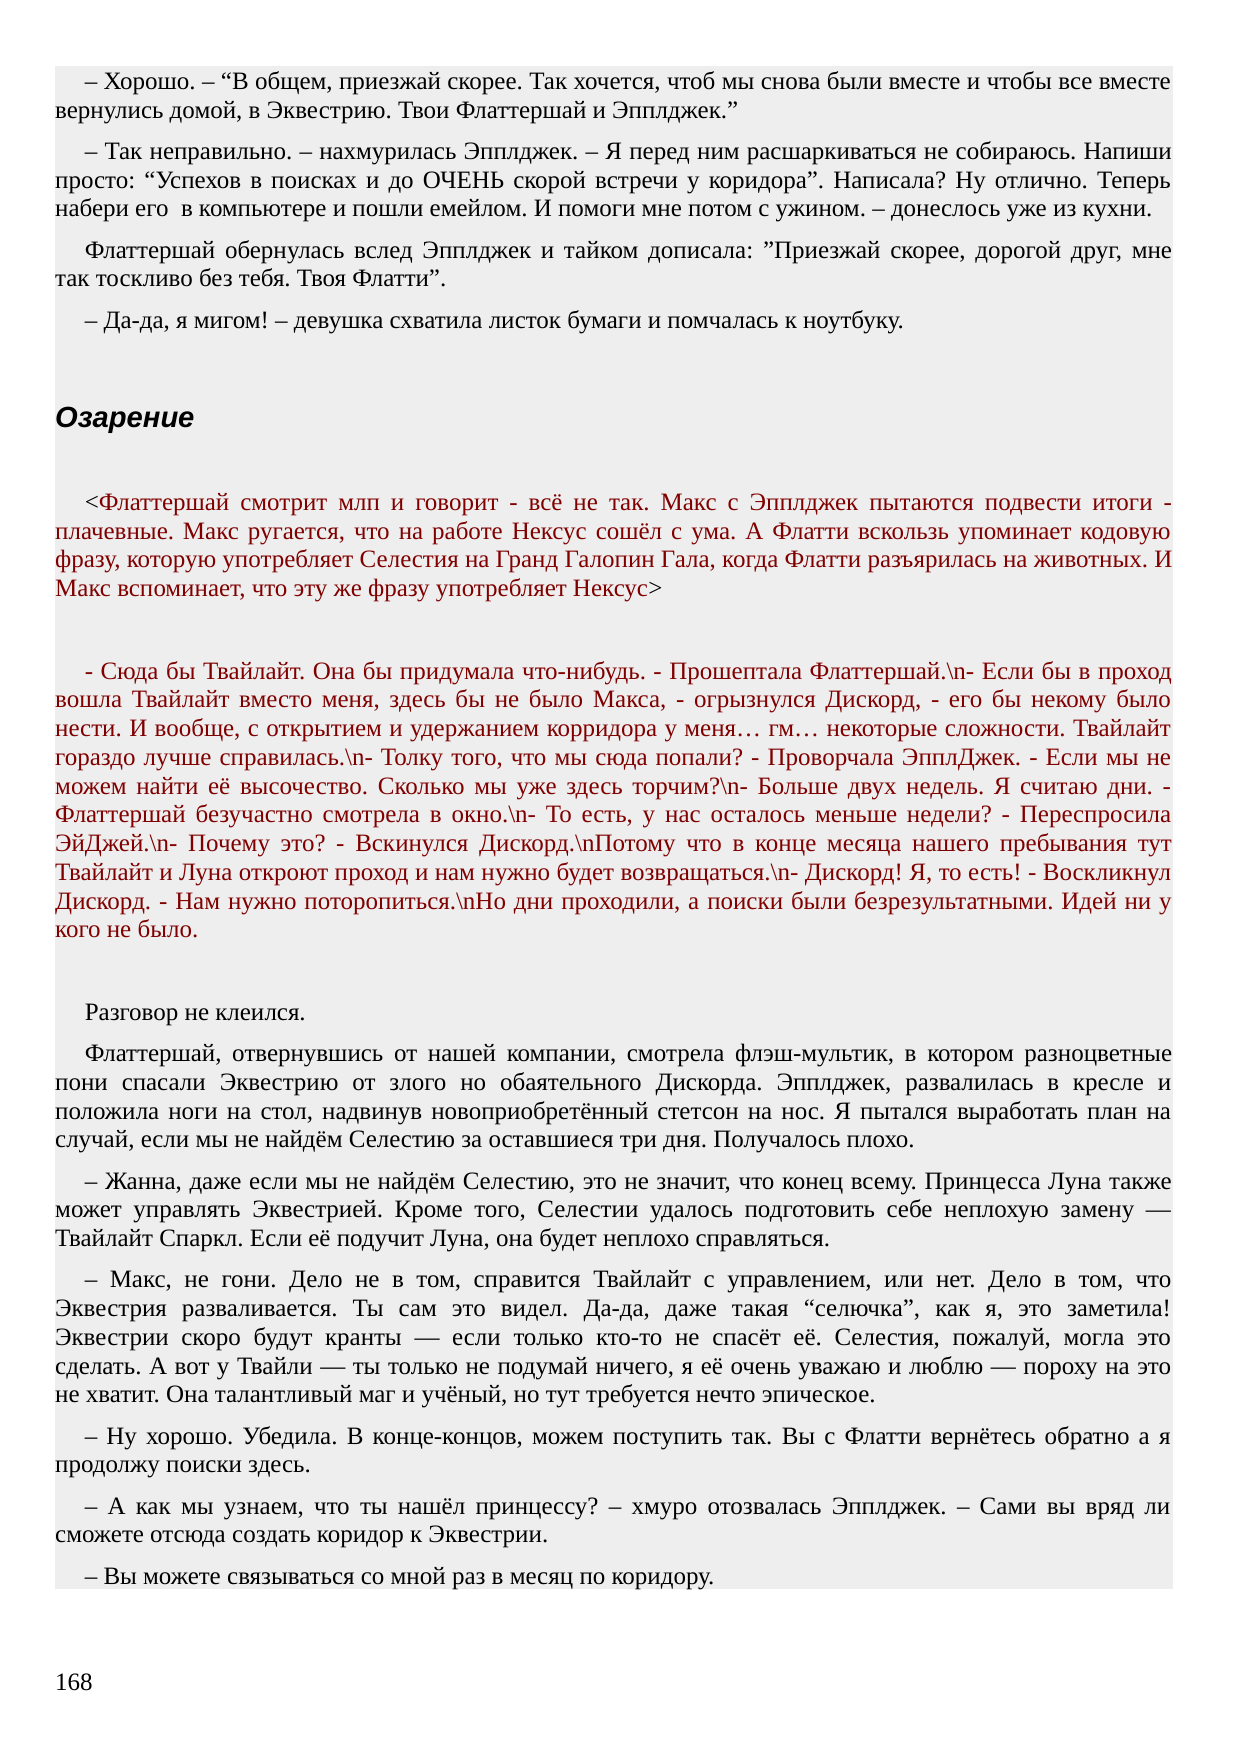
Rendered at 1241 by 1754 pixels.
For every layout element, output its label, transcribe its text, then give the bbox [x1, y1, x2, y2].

text Разговор не клеился. [55, 997, 1173, 1026]
text – Жанна, даже если мы не найдём Селестию, это не значит, что конец всему. Принцесса Луна также может управлять Эквестрией. Кроме того, Селестии удалось подготовить себе неплохую замену — Твайлайт Спаркл. Если её подучит Луна, она будет неплохо справляться. [55, 1166, 1173, 1252]
text – Хорошо. – “В общем, приезжай скорее. Так хочется, чтоб мы снова были вместе и чтобы все вместе вернулись домой, в Эквестрию. Твои Флаттершай и Эпплджек.” [55, 66, 1173, 123]
text Флаттершай, отвернувшись от нашей компании, смотрела флэш-мультик, в котором разноцветные пони спасали Эквестрию от злого но обаятельного Дискорда. Эпплджек, развалилась в кресле и положила ноги на стол, надвинув новоприобретённый стетсон на нос. Я пытался выработать план на случай, если мы не найдём Селестию за оставшиеся три дня. Получалось плохо. [55, 1038, 1173, 1153]
text – Вы можете связываться со мной раз в месяц по коридору. [55, 1561, 1173, 1589]
text – Так неправильно. – нахмурилась Эпплджек. – Я перед ним расшаркиваться не собираюсь. Напиши просто: “Успехов в поисках и до ОЧЕНЬ скорой встречи у коридора”. Написала? Ну отлично. Теперь набери его в компьютере и пошли емейлом. И помоги мне потом с ужином. – донеслось уже из кухни. [55, 136, 1173, 222]
subtitle Озарение [55, 400, 1173, 433]
text <Флаттершай смотрит млп и говорит - всё не так. Макс с Эпплджек пытаются подвести итоги - плачевные. Макс ругается, что на работе Нексус сошёл с ума. А Флатти вскользь упоминает кодовую фразу, которую употребляет Селестия на Гранд Галопин Гала, когда Флатти разъярилась на животных. И Макс вспоминает, что эту же фразу употребляет Нексус> [55, 487, 1173, 602]
text - Сюда бы Твайлайт. Она бы придумала что-нибудь. - Прошептала Флаттершай.\n- Если бы в проход вошла Твайлайт вместо меня, здесь бы не было Макса, - огрызнулся Дискорд, - его бы некому было нести. И вообще, с открытием и удержанием корридора у меня… гм… некоторые сложности. Твайлайт гораздо лучше справилась.\n- Толку того, что мы сюда попали? - Проворчала ЭпплДжек. - Если мы не можем найти её высочество. Сколько мы уже здесь торчим?\n- Больше двух недель. Я считаю дни. - Флаттершай безучастно смотрела в окно.\n- То есть, у нас осталось меньше недели? - Переспросила ЭйДжей.\n- Почему это? - Вскинулся Дискорд.\nПотому что в конце месяца нашего пребывания тут Твайлайт и Луна откроют проход и нам нужно будет возвращаться.\n- Дискорд! Я, то есть! - Воскликнул Дискорд. - Нам нужно поторопиться.\nНо дни проходили, а поиски были безрезультатными. Идей ни у кого не было. [55, 656, 1173, 943]
text – Да-да, я мигом! – девушка схватила листок бумаги и помчалась к ноутбуку. [55, 305, 1173, 333]
text Флаттершай обернулась вслед Эпплджек и тайком дописала: ”Приезжай скорее, дорогой друг, мне так тоскливо без тебя. Твоя Флатти”. [55, 235, 1173, 292]
text – Макс, не гони. Дело не в том, справится Твайлайт с управлением, или нет. Дело в том, что Эквестрия разваливается. Ты сам это видел. Да-да, даже такая “селючка”, как я, это заметила! Эквестрии скоро будут кранты — если только кто-то не спасёт её. Селестия, пожалуй, могла это сделать. А вот у Твайли — ты только не подумай ничего, я её очень уважаю и люблю — пороху на это не хватит. Она талантливый маг и учёный, но тут требуется нечто эпическое. [55, 1264, 1173, 1408]
text – Ну хорошо. Убедила. В конце-концов, можем поступить так. Вы с Флатти вернётесь обратно а я продолжу поиски здесь. [55, 1421, 1173, 1478]
text – А как мы узнаем, что ты нашёл принцессу? – хмуро отозвалась Эпплджек. – Сами вы вряд ли сможете отсюда создать коридор к Эквестрии. [55, 1491, 1173, 1548]
